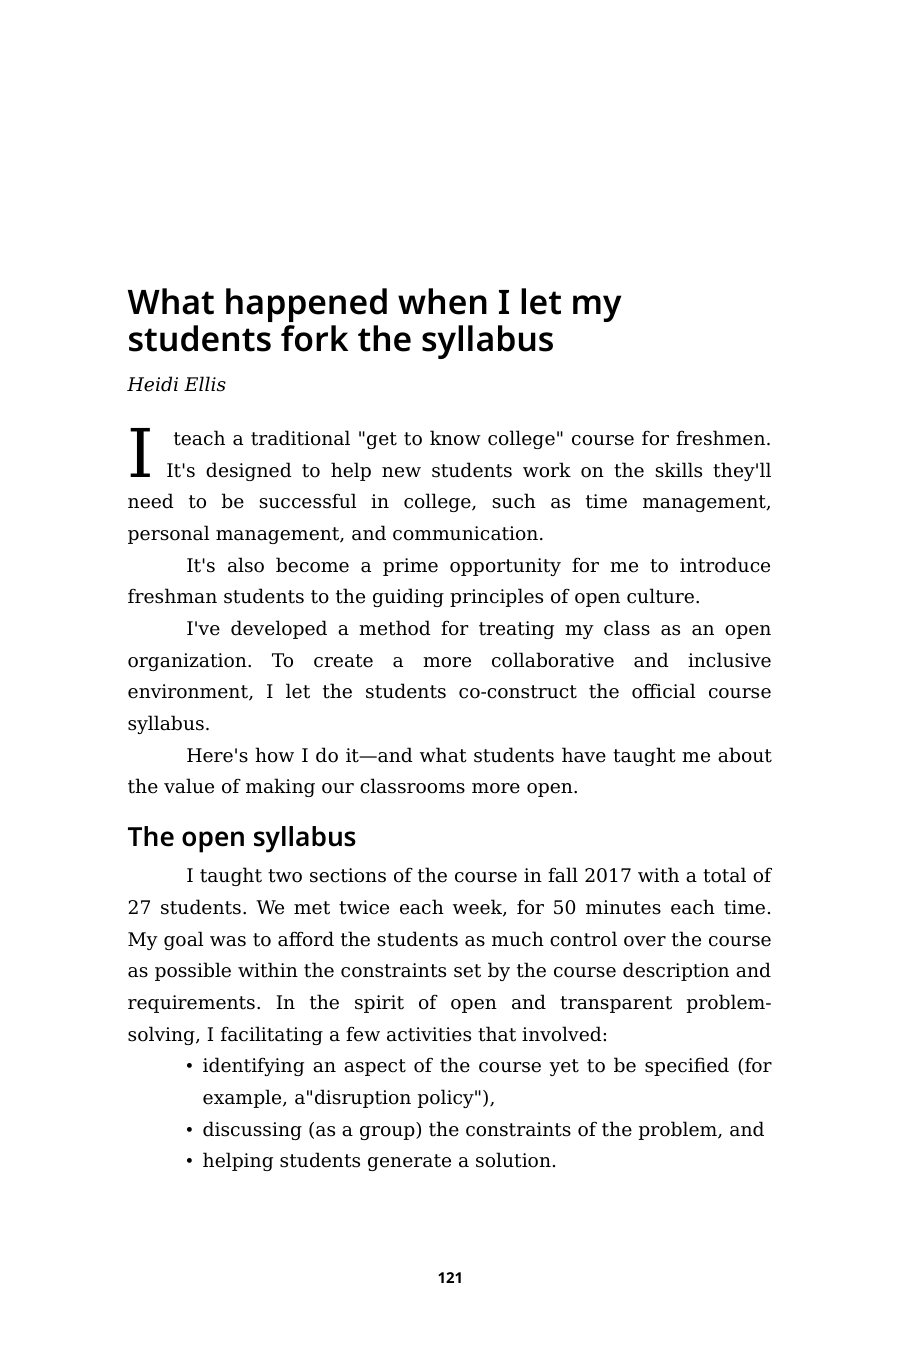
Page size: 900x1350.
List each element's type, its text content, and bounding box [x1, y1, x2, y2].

list discussing (as a group) the constraints of the problem, and [186, 1119, 772, 1141]
text Here's how I do it—and what students have taught me about the value of making our classrooms more open. [127, 745, 772, 798]
text Heidi Ellis [127, 374, 772, 396]
text I've developed a method for treating my class as an open organization. To create a more collaborative and inclusive environment, I let the students co-construct the official course syllabus. [127, 618, 772, 735]
subtitle The open syllabus [127, 823, 772, 853]
list helping students generate a solution. [186, 1150, 772, 1172]
text I teach a traditional "get to know college" course for freshmen. It's designed to help new students work on the skills they'll need to be successful in college, such as time management, personal management, and communication. [127, 428, 772, 545]
text It's also become a prime opportunity for me to introduce freshman students to the guiding principles of open culture. [127, 555, 772, 608]
list identifying an aspect of the course yet to be specified (for example, a"disruption policy"), [186, 1055, 772, 1109]
text I taught two sections of the course in fall 2017 with a total of 27 students. We met twice each week, for 50 minutes each time. My goal was to afford the students as much control over the course as possible within the constraints set by the course description and requirements. In the spirit of open and transparent problem-solving, I facilitating a few activities that involved: [127, 865, 772, 1046]
subtitle What happened when I let my students fork the syllabus [127, 283, 772, 361]
